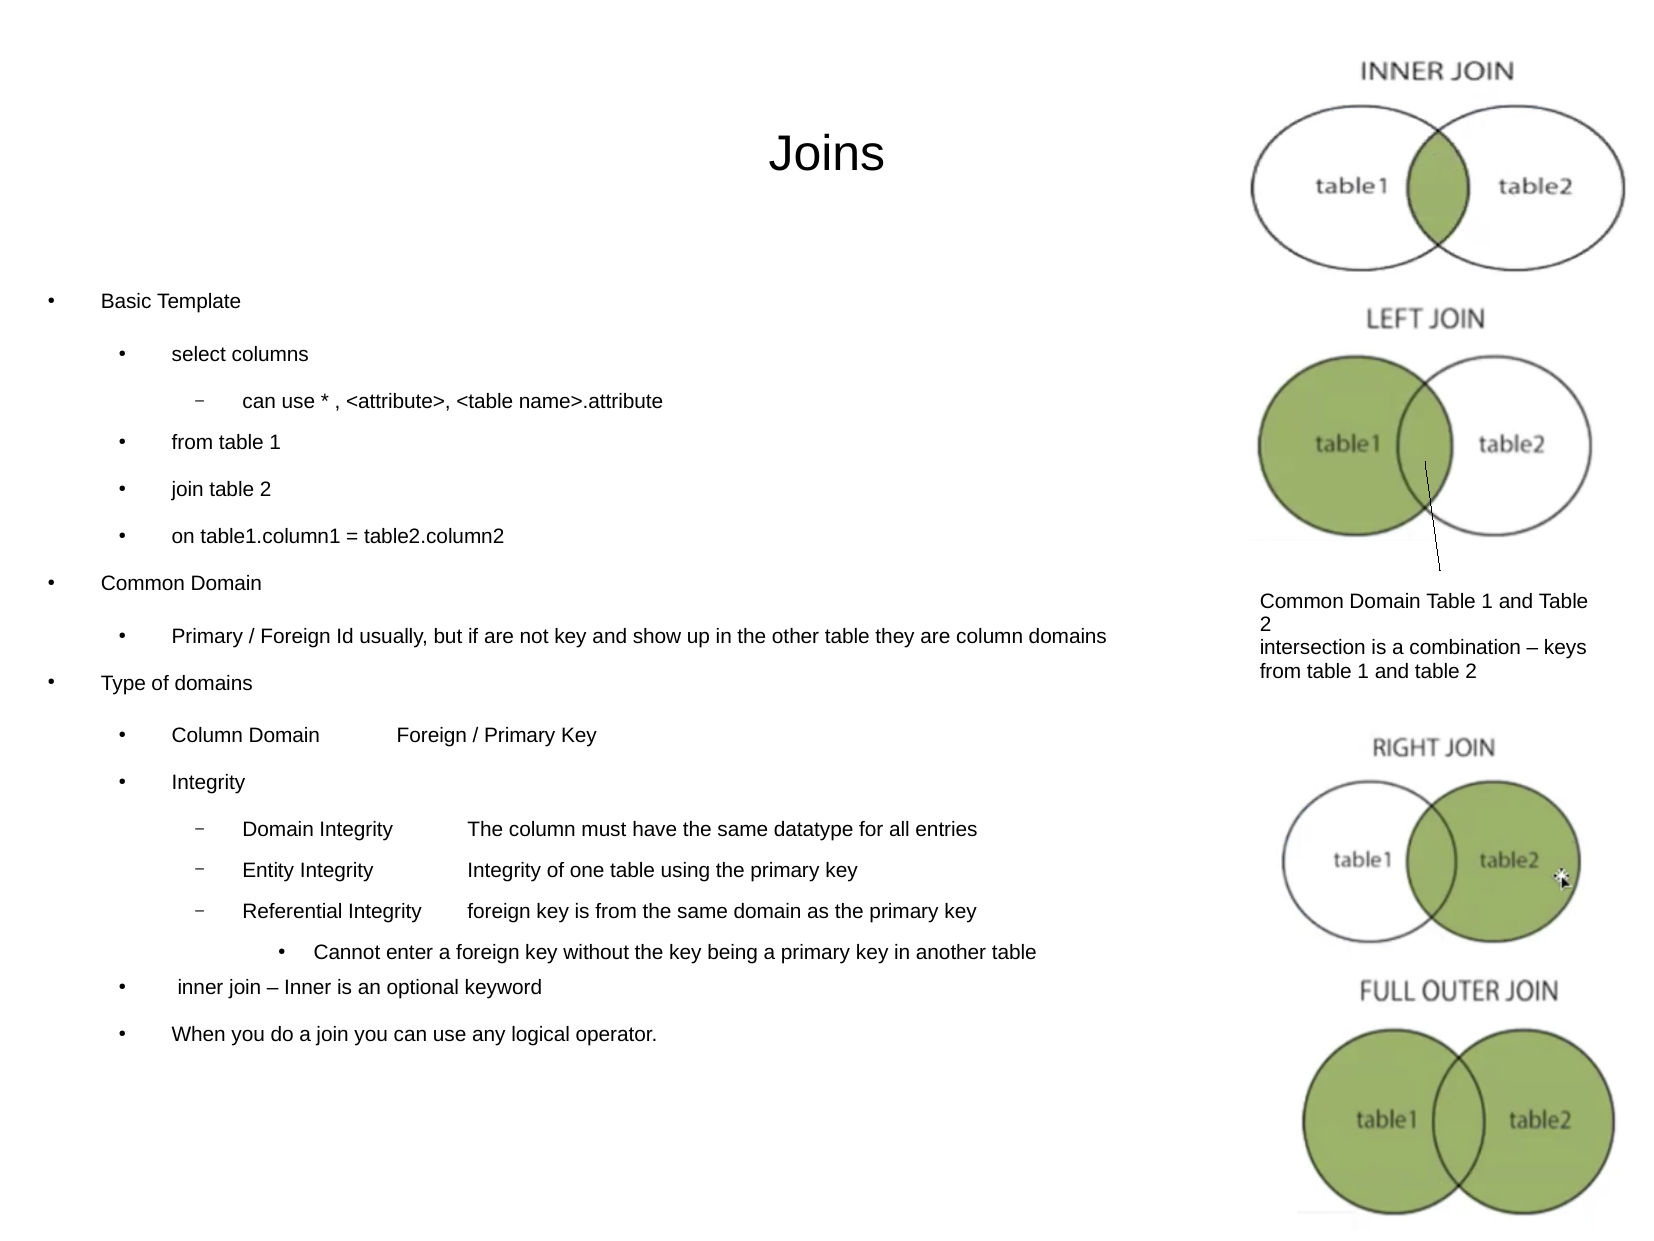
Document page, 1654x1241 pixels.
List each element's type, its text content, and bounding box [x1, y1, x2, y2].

picture [1247, 35, 1636, 541]
picture [1297, 974, 1621, 1231]
text_box Common Domain Table 1 and Table 2 intersection is a combination – keys from table 1 and table 2 [1245, 582, 1621, 691]
title Joins [82, 49, 1247, 257]
list Basic Template select columns can use * , <attribute>, <table name>.attribute from table 1 join table 2 on table1.column1 = table2.column2 Common Domain Primary / Foreign Id usually, but if are not key and show up in the other table they are column domains Type of domains Column Domain Foreign / Primary Key Integrity Domain Integrity The column must have the same datatype for all entries Entity Integrity Integrity of one table using the primary key Referential Integrity foreign key is from the same domain as the primary key Cannot enter a foreign key without the key being a primary key in another table inner join – Inner is an optional keyword When you do a join you can use any logical operator. [30, 290, 1571, 1216]
picture [1276, 719, 1591, 958]
